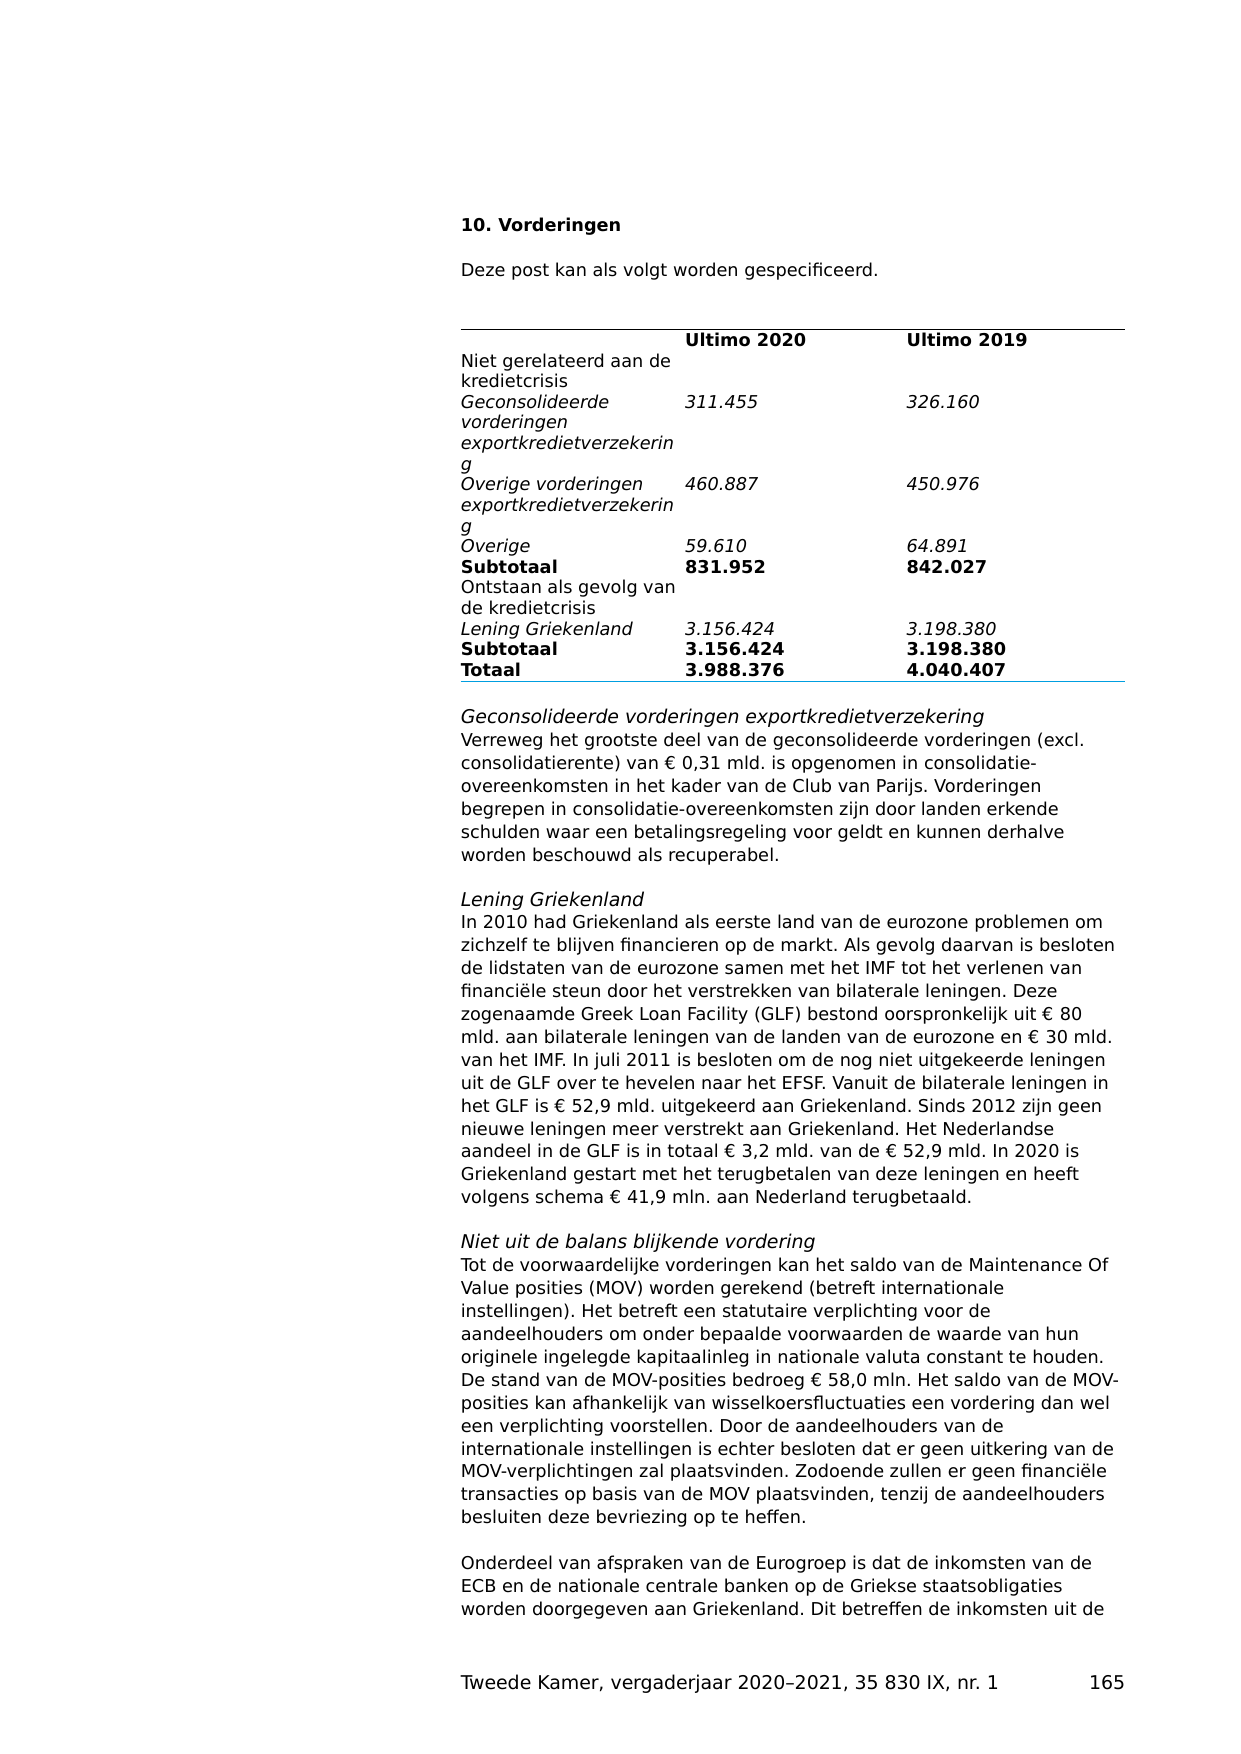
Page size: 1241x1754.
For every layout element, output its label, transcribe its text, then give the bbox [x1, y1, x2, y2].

table_cell 3.198.380 [904, 619, 1125, 639]
table_cell 3.198.380 [904, 639, 1125, 660]
table_cell 450.976 [904, 474, 1125, 536]
text Tot de voorwaardelijke vorderingen kan het saldo van de Maintenance Of Value posities (MOV) worden gerekend (betreft internationale instellingen). Het betreft een statutaire verplichting voor de aandeelhouders om onder bepaalde voorwaarden de waarde van hun originele ingelegde kapitaalinleg in nationale valuta constant te houden. De stand van de MOV-posities bedroeg € 58,0 mln. Het saldo van de MOV-posities kan afhankelijk van wisselkoersfluctuaties een vordering dan wel een verplichting voorstellen. Door de aandeelhouders van de internationale instellingen is echter besloten dat er geen uitkering van de MOV-verplichtingen zal plaatsvinden. Zodoende zullen er geen financiële transacties op basis van de MOV plaatsvinden, tenzij de aandeelhouders besluiten deze bevriezing op te heffen. [461, 1253, 1125, 1528]
table_cell Niet gerelateerd aan de kredietcrisis [461, 351, 682, 392]
table_cell [904, 351, 1125, 392]
table_cell [682, 351, 903, 392]
text In 2010 had Griekenland als eerste land van de eurozone problemen om zichzelf te blijven financieren op de markt. Als gevolg daarvan is besloten de lidstaten van de eurozone samen met het IMF tot het verlenen van financiële steun door het verstrekken van bilaterale leningen. Deze zogenaamde Greek Loan Facility (GLF) bestond oorspronkelijk uit € 80 mld. aan bilaterale leningen van de landen van de eurozone en € 30 mld. van het IMF. In juli 2011 is besloten om de nog niet uitgekeerde leningen uit de GLF over te hevelen naar het EFSF. Vanuit de bilaterale leningen in het GLF is € 52,9 mld. uitgekeerd aan Griekenland. Sinds 2012 zijn geen nieuwe leningen meer verstrekt aan Griekenland. Het Nederlandse aandeel in de GLF is in totaal € 3,2 mld. van de € 52,9 mld. In 2020 is Griekenland gestart met het terugbetalen van deze leningen en heeft volgens schema € 41,9 mln. aan Nederland terugbetaald. [461, 910, 1125, 1208]
text Lening Griekenland [461, 888, 1125, 910]
table_cell Lening Griekenland [461, 619, 682, 639]
table_cell 3.156.424 [682, 639, 903, 660]
table_cell 326.160 [904, 392, 1125, 474]
table_cell 3.988.376 [682, 660, 903, 681]
table_cell 3.156.424 [682, 619, 903, 639]
table_cell Overige vorderingen exportkredietverzekering [461, 474, 682, 536]
text 10. Vorderingen [461, 213, 1125, 236]
table_cell Overige [461, 536, 682, 557]
table_cell 59.610 [682, 536, 903, 557]
table_cell Ultimo 2020 [682, 330, 903, 351]
table_cell Subtotaal [461, 639, 682, 660]
table_cell Subtotaal [461, 557, 682, 577]
table_cell 831.952 [682, 557, 903, 577]
table_cell Ultimo 2019 [904, 330, 1125, 351]
text Geconsolideerde vorderingen exportkredietverzekering [461, 706, 1125, 728]
text Deze post kan als volgt worden gespecificeerd. [461, 258, 1125, 281]
text Verreweg het grootste deel van de geconsolideerde vorderingen (excl. consolidatierente) van € 0,31 mld. is opgenomen in consolidatie-overeenkomsten in het kader van de Club van Parijs. Vorderingen begrepen in consolidatie-overeenkomsten zijn door landen erkende schulden waar een betalingsregeling voor geldt en kunnen derhalve worden beschouwd als recuperabel. [461, 728, 1125, 866]
table_cell Ontstaan als gevolg van de kredietcrisis [461, 578, 682, 619]
table_cell 842.027 [904, 557, 1125, 577]
table_cell [904, 578, 1125, 619]
table_cell [682, 578, 903, 619]
table_cell Geconsolideerde vorderingen exportkredietverzekering [461, 392, 682, 474]
table_cell 64.891 [904, 536, 1125, 557]
table_cell [461, 330, 682, 351]
text Niet uit de balans blijkende vordering [461, 1231, 1125, 1253]
table_cell Totaal [461, 660, 682, 681]
text Onderdeel van afspraken van de Eurogroep is dat de inkomsten van de ECB en de nationale centrale banken op de Griekse staatsobligaties worden doorgegeven aan Griekenland. Dit betreffen de inkomsten uit de [461, 1551, 1125, 1620]
table_cell 311.455 [682, 392, 903, 474]
table_header Tabel 69 Vorderingen (bedragen x € 1.000) [461, 304, 1125, 329]
table_cell 4.040.407 [904, 660, 1125, 681]
table_cell 460.887 [682, 474, 903, 536]
